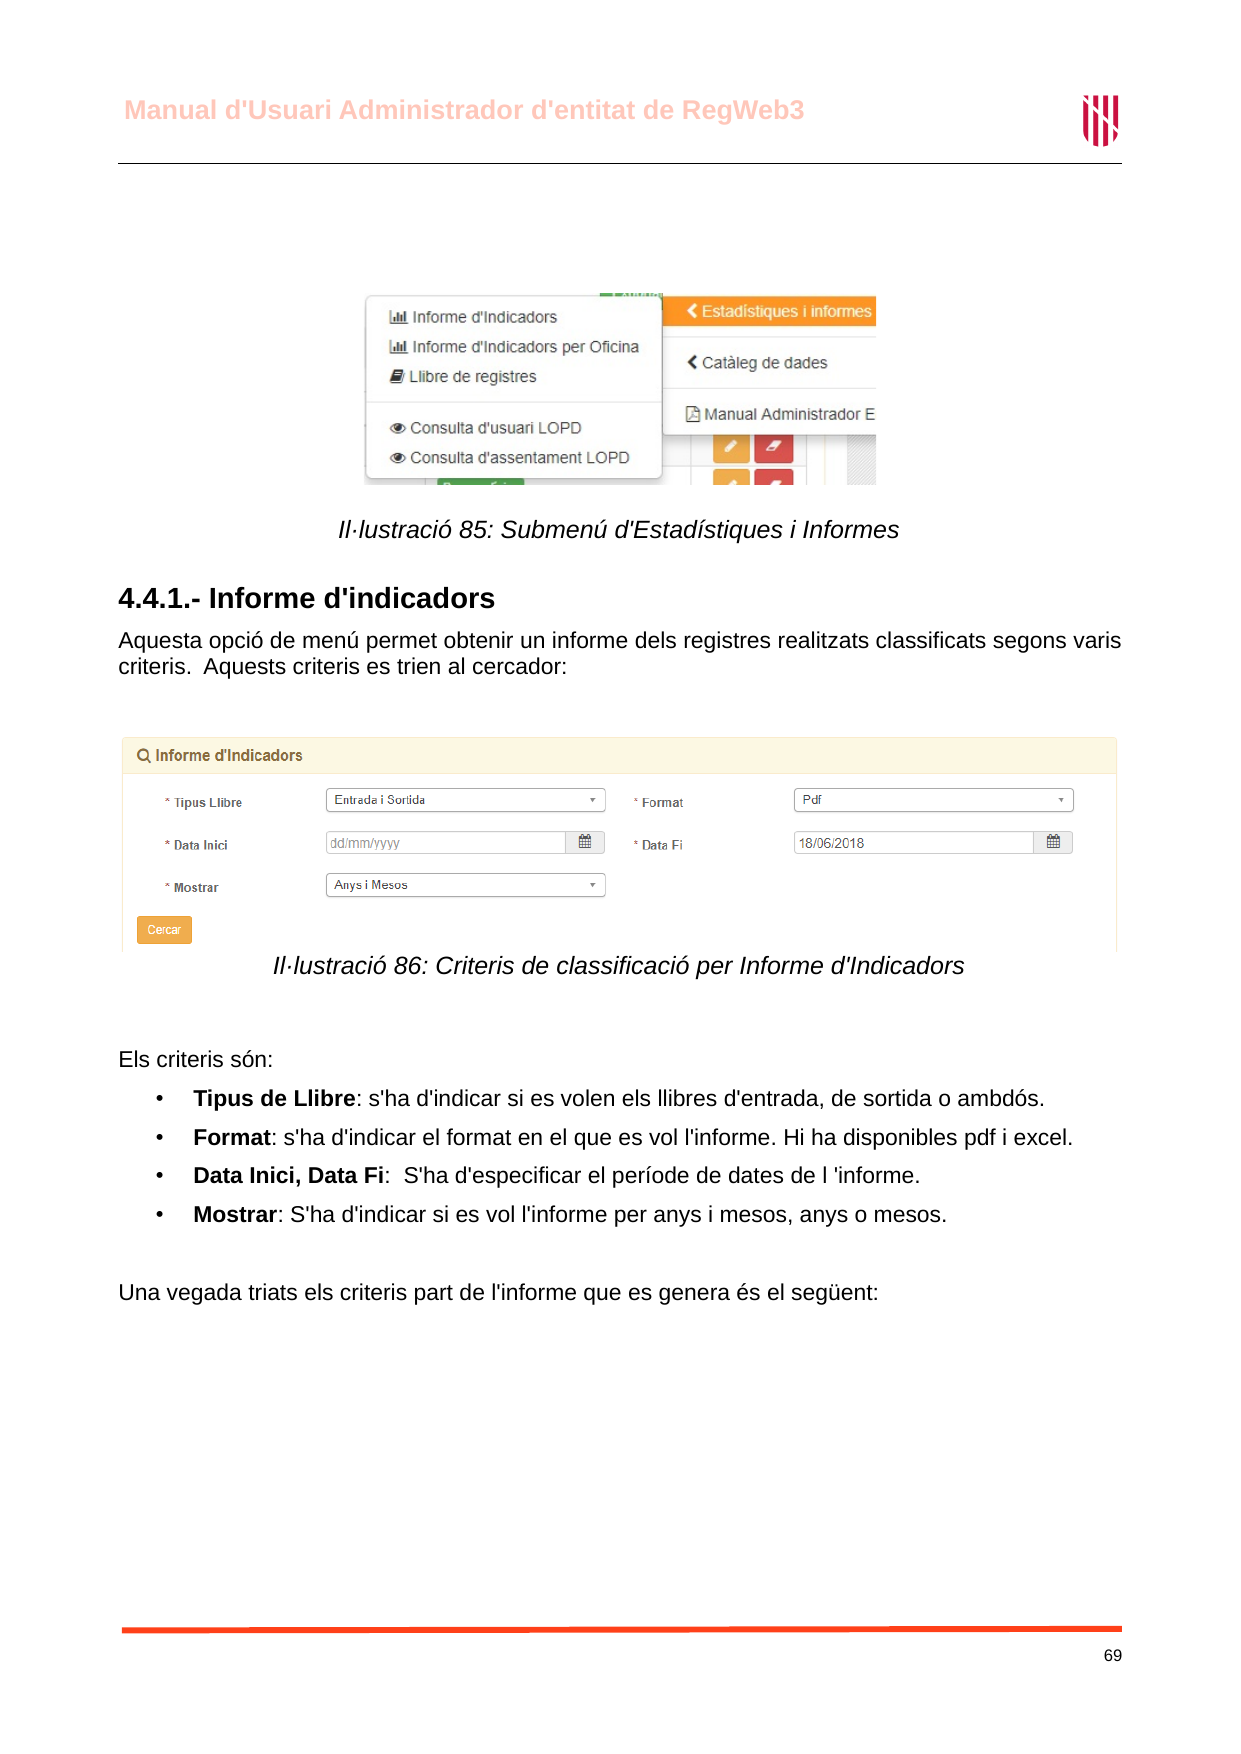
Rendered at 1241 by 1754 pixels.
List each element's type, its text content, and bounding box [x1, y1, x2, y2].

picture [363, 293, 877, 485]
text Els criteris són: [118, 1046, 1122, 1072]
picture [118, 731, 1123, 952]
list Format: s'ha d'indicar el format en el que es vol l'informe. Hi ha disponibles pdf i excel. [156, 1123, 1122, 1150]
list Data Inici, Data Fi: S'ha d'especificar el període de dates de l 'informe. [156, 1162, 1122, 1189]
text Aquesta opció de menú permet obtenir un informe dels registres realitzats classificats segons varis criteris. Aquests criteris es trien al cercador: [118, 627, 1122, 679]
list Mostrar: S'ha d'indicar si es vol l'informe per anys i mesos, anys o mesos. [156, 1201, 1122, 1228]
picture [1080, 93, 1121, 148]
text Il·lustració 85: Submenú d'Estadístiques i Informes [118, 514, 1122, 543]
subtitle Informe d'indicadors [118, 581, 1122, 614]
list Tipus de Llibre: s'ha d'indicar si es volen els llibres d'entrada, de sortida o ambdós. [156, 1085, 1122, 1111]
text Una vegada triats els criteris part de l'informe que es genera és el següent: [118, 1279, 1122, 1305]
text Il·lustració 86: Criteris de classificació per Informe d'Indicadors [118, 952, 1122, 980]
